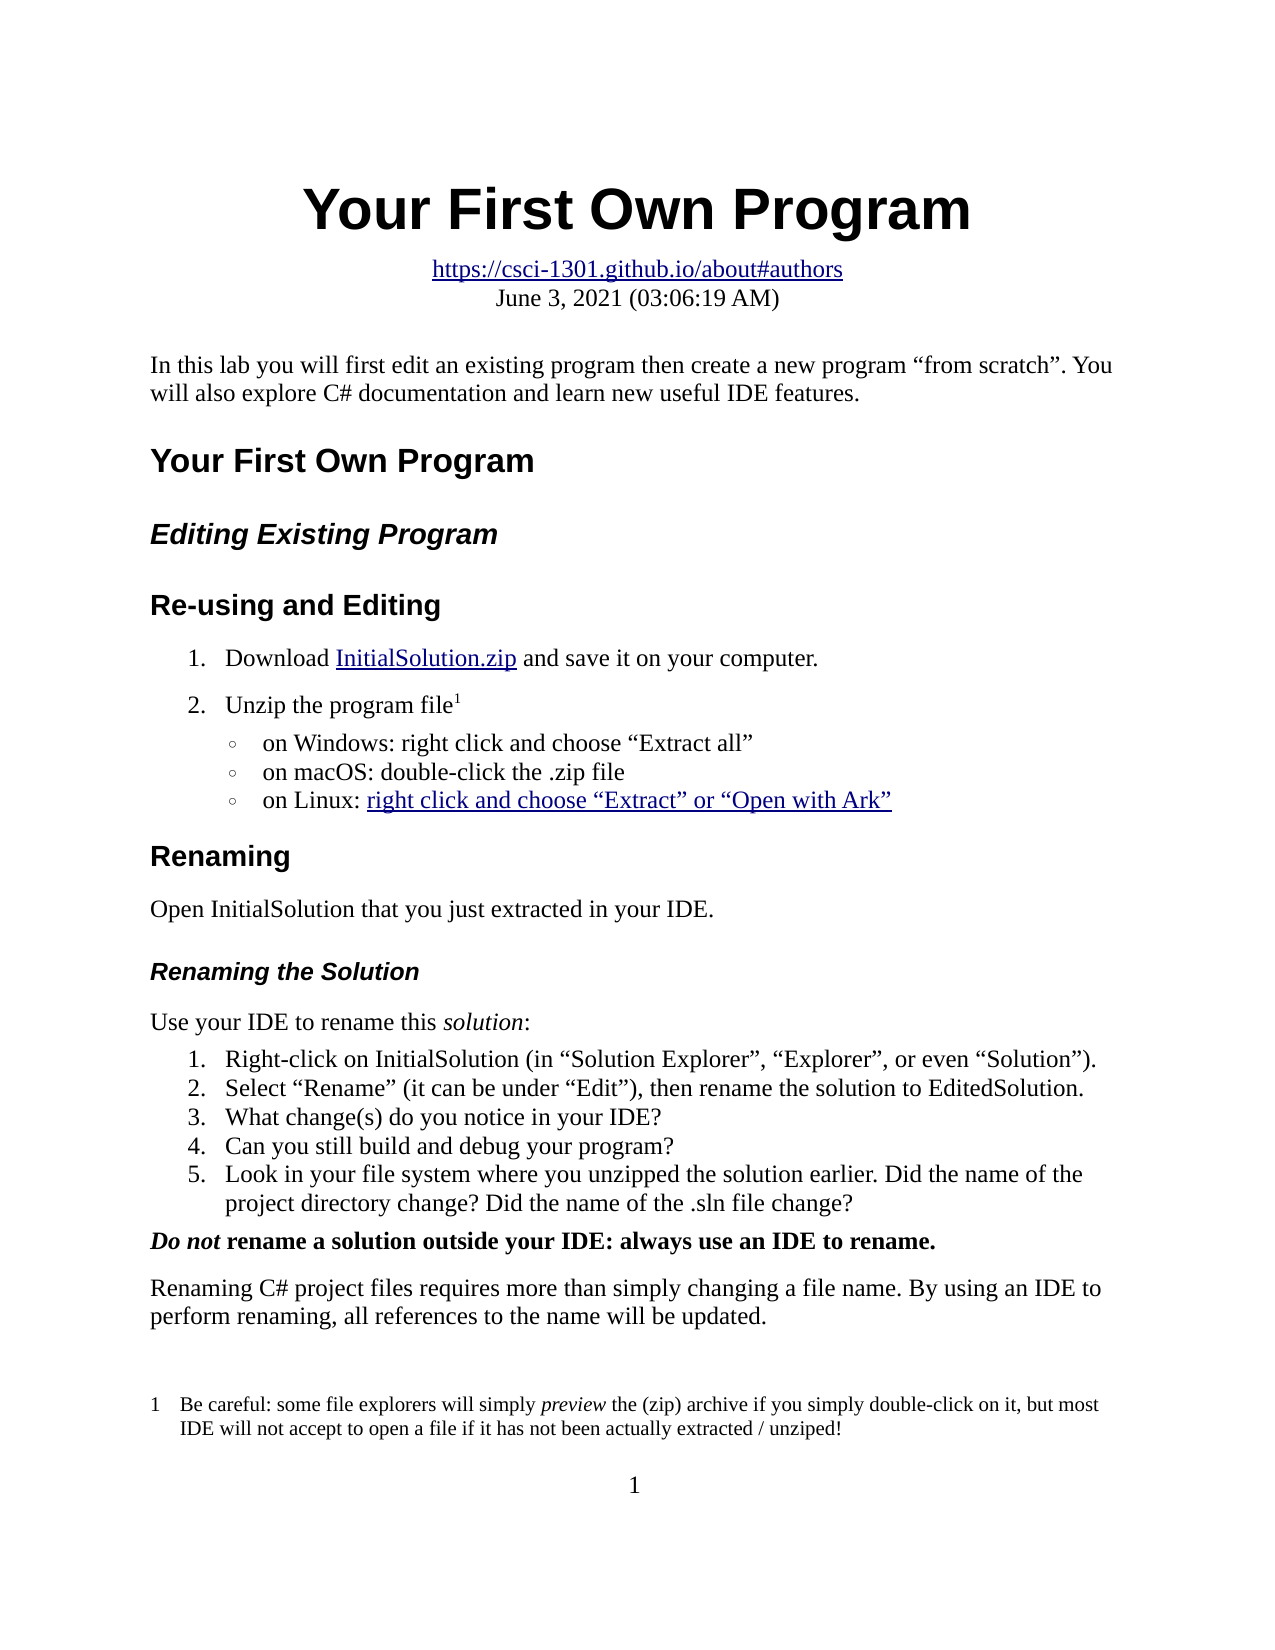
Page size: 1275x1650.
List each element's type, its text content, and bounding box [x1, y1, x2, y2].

list Select “Rename” (it can be under “Edit”), then rename the solution to EditedSolution. [187, 1073, 1125, 1102]
list on Linux: right click and choose “Extract” or “Open with Ark” [225, 785, 1125, 814]
text Do not rename a solution outside your IDE: always use an IDE to rename. [150, 1226, 1125, 1255]
list Download InitialSolution.zip and save it on your computer. [187, 643, 1125, 672]
text Renaming C# project files requires more than simply changing a file name. By using an IDE to perform renaming, all references to the name will be updated. [150, 1273, 1125, 1330]
list Right-click on InitialSolution (in “Solution Explorer”, “Explorer”, or even “Solution”). [187, 1044, 1125, 1073]
list on Windows: right click and choose “Extract all” [225, 728, 1125, 757]
list Unzip the program file [187, 690, 1125, 719]
text Open InitialSolution that you just extracted in your IDE. [150, 894, 1125, 923]
list Be careful: some file explorers will simply preview the (zip) archive if you simply double-click on it, but most IDE will not accept to open a file if it has not been actually extracted / unziped! [150, 1392, 1125, 1440]
subtitle Renaming the Solution [150, 957, 1125, 985]
text Use your IDE to rename this solution: [150, 1007, 1125, 1036]
title Your First Own Program [150, 175, 1125, 242]
list Look in your file system where you unzipped the solution earlier. Did the name of the project directory change? Did the name of the .sln file change? [187, 1159, 1125, 1217]
subtitle Your First Own Program [150, 441, 1125, 480]
list Can you still build and debug your program? [187, 1131, 1125, 1159]
subtitle Re-using and Editing [150, 588, 1125, 622]
subtitle Renaming [150, 839, 1125, 873]
list What change(s) do you notice in your IDE? [187, 1102, 1125, 1131]
subtitle Editing Existing Program [150, 517, 1125, 551]
list on macOS: double-click the .zip file [225, 757, 1125, 785]
text https://csci-1301.github.io/about#authors [150, 254, 1125, 283]
text In this lab you will first edit an existing program then create a new program “from scratch”. You will also explore C# documentation and learn new useful IDE features. [150, 350, 1125, 407]
text June 3, 2021 (03:06:19 AM) [150, 283, 1125, 312]
